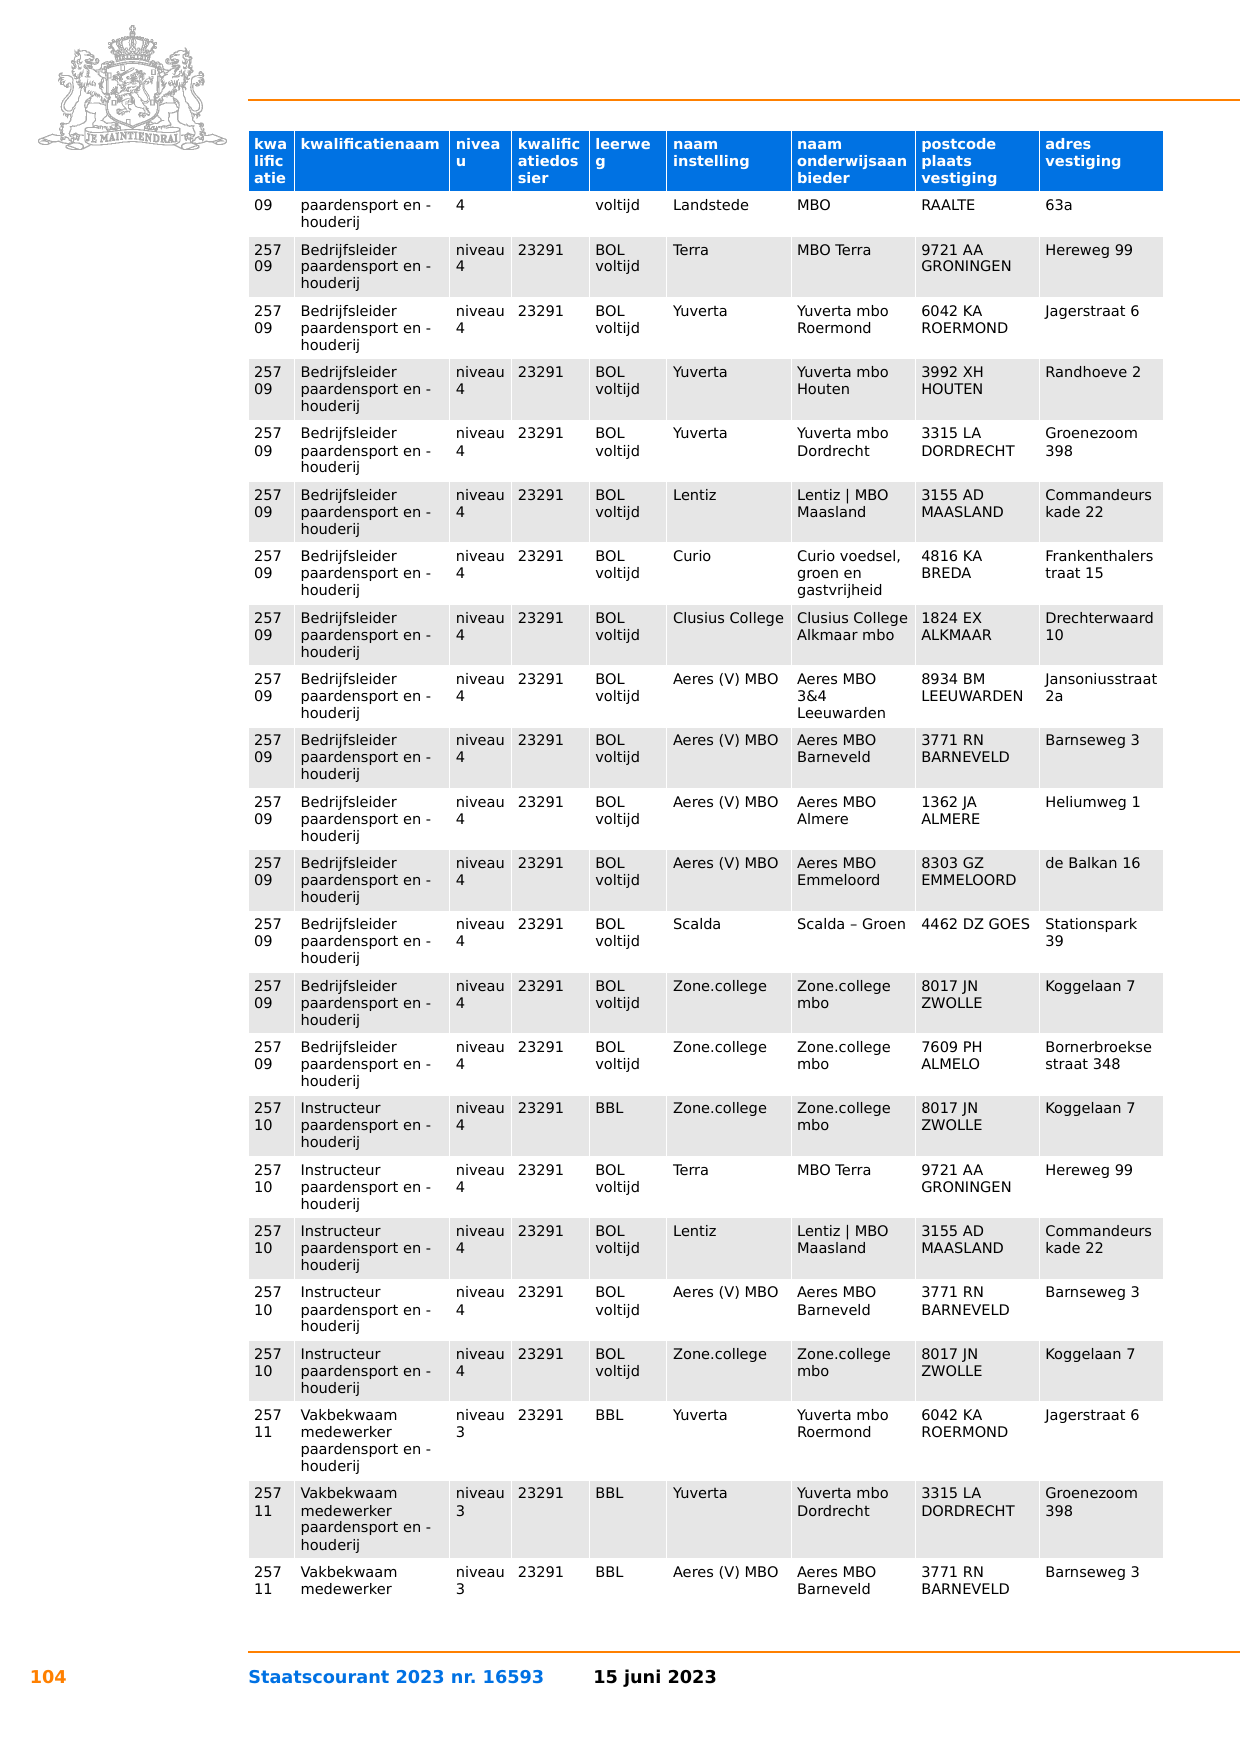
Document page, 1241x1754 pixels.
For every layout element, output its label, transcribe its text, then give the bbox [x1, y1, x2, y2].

table_cell Bedrijfsleider paardensport en -houderij [295, 789, 449, 849]
table_cell Jagerstraat 6 [1040, 1403, 1163, 1480]
table_header leerweg [590, 131, 666, 191]
table_header niveau [450, 131, 511, 191]
table_cell Aeres MBO Almere [792, 789, 915, 849]
table_cell BOL voltijd [590, 544, 666, 604]
table_cell Scalda [667, 912, 791, 972]
table_cell Clusius College Alkmaar mbo [792, 605, 915, 665]
table_cell Frankenthalerstraat 15 [1040, 544, 1163, 604]
table_cell BOL voltijd [590, 1157, 666, 1217]
table_cell 25709 [249, 421, 294, 481]
table_cell Heliumweg 1 [1040, 789, 1163, 849]
table_cell BBL [590, 1481, 666, 1558]
table_cell Aeres MBO Barneveld [792, 1280, 915, 1340]
table_cell Yuverta [667, 421, 791, 481]
table_cell 25710 [249, 1096, 294, 1156]
table_cell Aeres (V) MBO [667, 1559, 791, 1602]
table_cell 25710 [249, 1341, 294, 1401]
table_cell BOL voltijd [590, 298, 666, 358]
table_cell BOL voltijd [590, 421, 666, 481]
table_cell 8934 BM LEEUWARDEN [916, 666, 1039, 726]
table_cell niveau 4 [450, 1341, 511, 1401]
table_cell MBO Terra [792, 237, 915, 297]
table_header kwalificatie [249, 131, 294, 191]
table_cell BOL voltijd [590, 605, 666, 665]
table_cell Instructeur paardensport en -houderij [295, 1280, 449, 1340]
table_cell 4816 KA BREDA [916, 544, 1039, 604]
table_cell Yuverta mbo Dordrecht [792, 421, 915, 481]
table_cell Instructeur paardensport en -houderij [295, 1096, 449, 1156]
table_cell Vakbekwaam medewerker paardensport en -houderij [295, 1403, 449, 1480]
table_cell 3315 LA DORDRECHT [916, 1481, 1039, 1558]
table_cell Jansoniusstraat 2a [1040, 666, 1163, 726]
table_cell Zone.college mbo [792, 1096, 915, 1156]
table_cell niveau 4 [450, 1157, 511, 1217]
table_cell 9721 AA GRONINGEN [916, 1157, 1039, 1217]
table_cell niveau 4 [450, 1218, 511, 1279]
table_cell 23291 [512, 973, 589, 1033]
table_cell Aeres MBO 3&4 Leeuwarden [792, 666, 915, 726]
table_cell 23291 [512, 1157, 589, 1217]
table_cell Yuverta [667, 1481, 791, 1558]
table_header naam onderwijsaanbieder [792, 131, 915, 191]
table_cell Groenezoom 398 [1040, 421, 1163, 481]
table_cell paardensport en -houderij [295, 192, 449, 236]
table_cell BOL voltijd [590, 482, 666, 542]
table_cell niveau 4 [450, 728, 511, 788]
table_cell Commandeurskade 22 [1040, 1218, 1163, 1279]
table_cell 4462 DZ GOES [916, 912, 1039, 972]
table_cell Instructeur paardensport en -houderij [295, 1218, 449, 1279]
table_cell Yuverta mbo Houten [792, 359, 915, 420]
table_cell 25709 [249, 1034, 294, 1094]
table_cell [512, 192, 589, 236]
table_cell 25709 [249, 237, 294, 297]
table_cell Terra [667, 237, 791, 297]
table_cell 3771 RN BARNEVELD [916, 1280, 1039, 1340]
table_cell Bedrijfsleider paardensport en -houderij [295, 544, 449, 604]
table_cell 25709 [249, 912, 294, 972]
table_cell BOL voltijd [590, 237, 666, 297]
table_cell 1362 JA ALMERE [916, 789, 1039, 849]
table_cell Yuverta [667, 359, 791, 420]
table_cell 23291 [512, 605, 589, 665]
table_cell Curio [667, 544, 791, 604]
table_cell Koggelaan 7 [1040, 1096, 1163, 1156]
table_cell BOL voltijd [590, 789, 666, 849]
table_cell Lentiz | MBO Maasland [792, 1218, 915, 1279]
table_cell Zone.college mbo [792, 1034, 915, 1094]
table_cell niveau 3 [450, 1559, 511, 1602]
table_cell MBO [792, 192, 915, 236]
table_cell Curio voedsel, groen en gastvrijheid [792, 544, 915, 604]
table_header postcode plaats vestiging [916, 131, 1039, 191]
table_cell 25711 [249, 1481, 294, 1558]
table_cell 25711 [249, 1559, 294, 1602]
table_cell Bedrijfsleider paardensport en -houderij [295, 666, 449, 726]
table_cell Aeres (V) MBO [667, 850, 791, 911]
table_cell BOL voltijd [590, 1034, 666, 1094]
table_cell Stationspark 39 [1040, 912, 1163, 972]
table_cell 23291 [512, 359, 589, 420]
table_cell niveau 3 [450, 1481, 511, 1558]
table_cell 23291 [512, 482, 589, 542]
table_cell 23291 [512, 421, 589, 481]
table_cell 23291 [512, 789, 589, 849]
table_cell Yuverta [667, 1403, 791, 1480]
table_cell Lentiz | MBO Maasland [792, 482, 915, 542]
table_cell 09 [249, 192, 294, 236]
table_cell Bedrijfsleider paardensport en -houderij [295, 359, 449, 420]
table_cell 1824 EX ALKMAAR [916, 605, 1039, 665]
table_cell 23291 [512, 666, 589, 726]
table_cell Koggelaan 7 [1040, 1341, 1163, 1401]
table_header kwalificatienaam [295, 131, 449, 191]
table_cell RAALTE [916, 192, 1039, 236]
table_cell Instructeur paardensport en -houderij [295, 1157, 449, 1217]
table_cell Bedrijfsleider paardensport en -houderij [295, 421, 449, 481]
table_cell BOL voltijd [590, 728, 666, 788]
table_cell Aeres (V) MBO [667, 789, 791, 849]
table_cell Terra [667, 1157, 791, 1217]
table_cell 25709 [249, 850, 294, 911]
table_cell Yuverta [667, 298, 791, 358]
table_cell niveau 4 [450, 789, 511, 849]
table_cell 23291 [512, 1096, 589, 1156]
table_cell 25711 [249, 1403, 294, 1480]
table_cell Aeres MBO Emmeloord [792, 850, 915, 911]
table_cell 23291 [512, 544, 589, 604]
table_cell BOL voltijd [590, 850, 666, 911]
table_cell 25710 [249, 1218, 294, 1279]
table_cell niveau 4 [450, 1096, 511, 1156]
table_cell Bedrijfsleider paardensport en -houderij [295, 850, 449, 911]
picture [38, 25, 227, 150]
table_cell 25709 [249, 482, 294, 542]
table_cell niveau 3 [450, 1403, 511, 1480]
table_cell 8017 JN ZWOLLE [916, 973, 1039, 1033]
table_cell BOL voltijd [590, 1280, 666, 1340]
table_cell de Balkan 16 [1040, 850, 1163, 911]
table_cell 25710 [249, 1157, 294, 1217]
table_cell 23291 [512, 728, 589, 788]
table_cell Bedrijfsleider paardensport en -houderij [295, 605, 449, 665]
table_cell 25709 [249, 359, 294, 420]
table_cell Zone.college [667, 1034, 791, 1094]
table_cell Randhoeve 2 [1040, 359, 1163, 420]
table_cell 25709 [249, 298, 294, 358]
table_cell 23291 [512, 1341, 589, 1401]
table_cell 3155 AD MAASLAND [916, 1218, 1039, 1279]
table_cell Koggelaan 7 [1040, 973, 1163, 1033]
table_cell Barnseweg 3 [1040, 1280, 1163, 1340]
table_header naam instelling [667, 131, 791, 191]
table_cell 3771 RN BARNEVELD [916, 728, 1039, 788]
table_cell 6042 KA ROERMOND [916, 1403, 1039, 1480]
table_cell Bornerbroeksestraat 348 [1040, 1034, 1163, 1094]
table_cell 3992 XH HOUTEN [916, 359, 1039, 420]
table_cell Clusius College [667, 605, 791, 665]
table_header adres vestiging [1040, 131, 1163, 191]
table_cell niveau 4 [450, 359, 511, 420]
table_cell Landstede [667, 192, 791, 236]
table_cell Vakbekwaam medewerker [295, 1559, 449, 1602]
table_cell 23291 [512, 1481, 589, 1558]
table_cell 23291 [512, 298, 589, 358]
table_cell 23291 [512, 1280, 589, 1340]
table_cell Aeres MBO Barneveld [792, 728, 915, 788]
table_cell niveau 4 [450, 237, 511, 297]
table_cell Bedrijfsleider paardensport en -houderij [295, 728, 449, 788]
table_cell Aeres MBO Barneveld [792, 1559, 915, 1602]
table_cell Lentiz [667, 482, 791, 542]
table_cell Bedrijfsleider paardensport en -houderij [295, 298, 449, 358]
table_cell Zone.college mbo [792, 973, 915, 1033]
table_cell 4 [450, 192, 511, 236]
table_cell 7609 PH ALMELO [916, 1034, 1039, 1094]
table_cell Aeres (V) MBO [667, 666, 791, 726]
table_cell 25709 [249, 544, 294, 604]
table_cell 3315 LA DORDRECHT [916, 421, 1039, 481]
table_cell 23291 [512, 237, 589, 297]
table_cell BOL voltijd [590, 1341, 666, 1401]
table_cell Yuverta mbo Dordrecht [792, 1481, 915, 1558]
table_cell Drechterwaard 10 [1040, 605, 1163, 665]
table_cell Bedrijfsleider paardensport en -houderij [295, 912, 449, 972]
table_cell niveau 4 [450, 912, 511, 972]
table_cell Zone.college [667, 1096, 791, 1156]
table_cell BBL [590, 1559, 666, 1602]
table_cell Yuverta mbo Roermond [792, 298, 915, 358]
table_cell Hereweg 99 [1040, 1157, 1163, 1217]
table_cell Barnseweg 3 [1040, 728, 1163, 788]
table_cell 25709 [249, 605, 294, 665]
table_cell niveau 4 [450, 605, 511, 665]
table_cell 25709 [249, 666, 294, 726]
table_cell Scalda – Groen [792, 912, 915, 972]
table_cell 25709 [249, 973, 294, 1033]
table_cell 8303 GZ EMMELOORD [916, 850, 1039, 911]
table_cell Commandeurskade 22 [1040, 482, 1163, 542]
table_cell 6042 KA ROERMOND [916, 298, 1039, 358]
table_cell 23291 [512, 1034, 589, 1094]
table_cell niveau 4 [450, 666, 511, 726]
table_cell Bedrijfsleider paardensport en -houderij [295, 973, 449, 1033]
table_cell Groenezoom 398 [1040, 1481, 1163, 1558]
table_cell niveau 4 [450, 973, 511, 1033]
table_cell 3155 AD MAASLAND [916, 482, 1039, 542]
table_header kwalificatiedossier [512, 131, 589, 191]
table_cell niveau 4 [450, 850, 511, 911]
table_cell 23291 [512, 1559, 589, 1602]
table_cell Aeres (V) MBO [667, 1280, 791, 1340]
table_cell 3771 RN BARNEVELD [916, 1559, 1039, 1602]
table_cell 8017 JN ZWOLLE [916, 1341, 1039, 1401]
table_cell Bedrijfsleider paardensport en -houderij [295, 237, 449, 297]
table_cell BBL [590, 1403, 666, 1480]
table_cell Jagerstraat 6 [1040, 298, 1163, 358]
table_cell 23291 [512, 1218, 589, 1279]
table_cell BOL voltijd [590, 912, 666, 972]
table_cell niveau 4 [450, 298, 511, 358]
table_cell Hereweg 99 [1040, 237, 1163, 297]
table_cell BOL voltijd [590, 1218, 666, 1279]
table_cell 8017 JN ZWOLLE [916, 1096, 1039, 1156]
table_cell 63a [1040, 192, 1163, 236]
table_cell Zone.college [667, 1341, 791, 1401]
table_cell niveau 4 [450, 1034, 511, 1094]
table_cell BOL voltijd [590, 666, 666, 726]
table_cell 25709 [249, 789, 294, 849]
table_cell Zone.college [667, 973, 791, 1033]
table_cell Yuverta mbo Roermond [792, 1403, 915, 1480]
table_cell niveau 4 [450, 421, 511, 481]
table_cell BOL voltijd [590, 359, 666, 420]
table_cell Aeres (V) MBO [667, 728, 791, 788]
table_cell 23291 [512, 912, 589, 972]
table_cell 23291 [512, 1403, 589, 1480]
table_cell Instructeur paardensport en -houderij [295, 1341, 449, 1401]
table_cell 25709 [249, 728, 294, 788]
table_cell BBL [590, 1096, 666, 1156]
table_cell voltijd [590, 192, 666, 236]
table_cell niveau 4 [450, 482, 511, 542]
table_cell Lentiz [667, 1218, 791, 1279]
table_cell niveau 4 [450, 544, 511, 604]
table_cell Bedrijfsleider paardensport en -houderij [295, 482, 449, 542]
table_cell BOL voltijd [590, 973, 666, 1033]
table_cell Zone.college mbo [792, 1341, 915, 1401]
table_cell Barnseweg 3 [1040, 1559, 1163, 1602]
table_cell Bedrijfsleider paardensport en -houderij [295, 1034, 449, 1094]
table_cell 23291 [512, 850, 589, 911]
table_cell 9721 AA GRONINGEN [916, 237, 1039, 297]
table_cell niveau 4 [450, 1280, 511, 1340]
table_cell Vakbekwaam medewerker paardensport en -houderij [295, 1481, 449, 1558]
table_cell 25710 [249, 1280, 294, 1340]
table_cell MBO Terra [792, 1157, 915, 1217]
